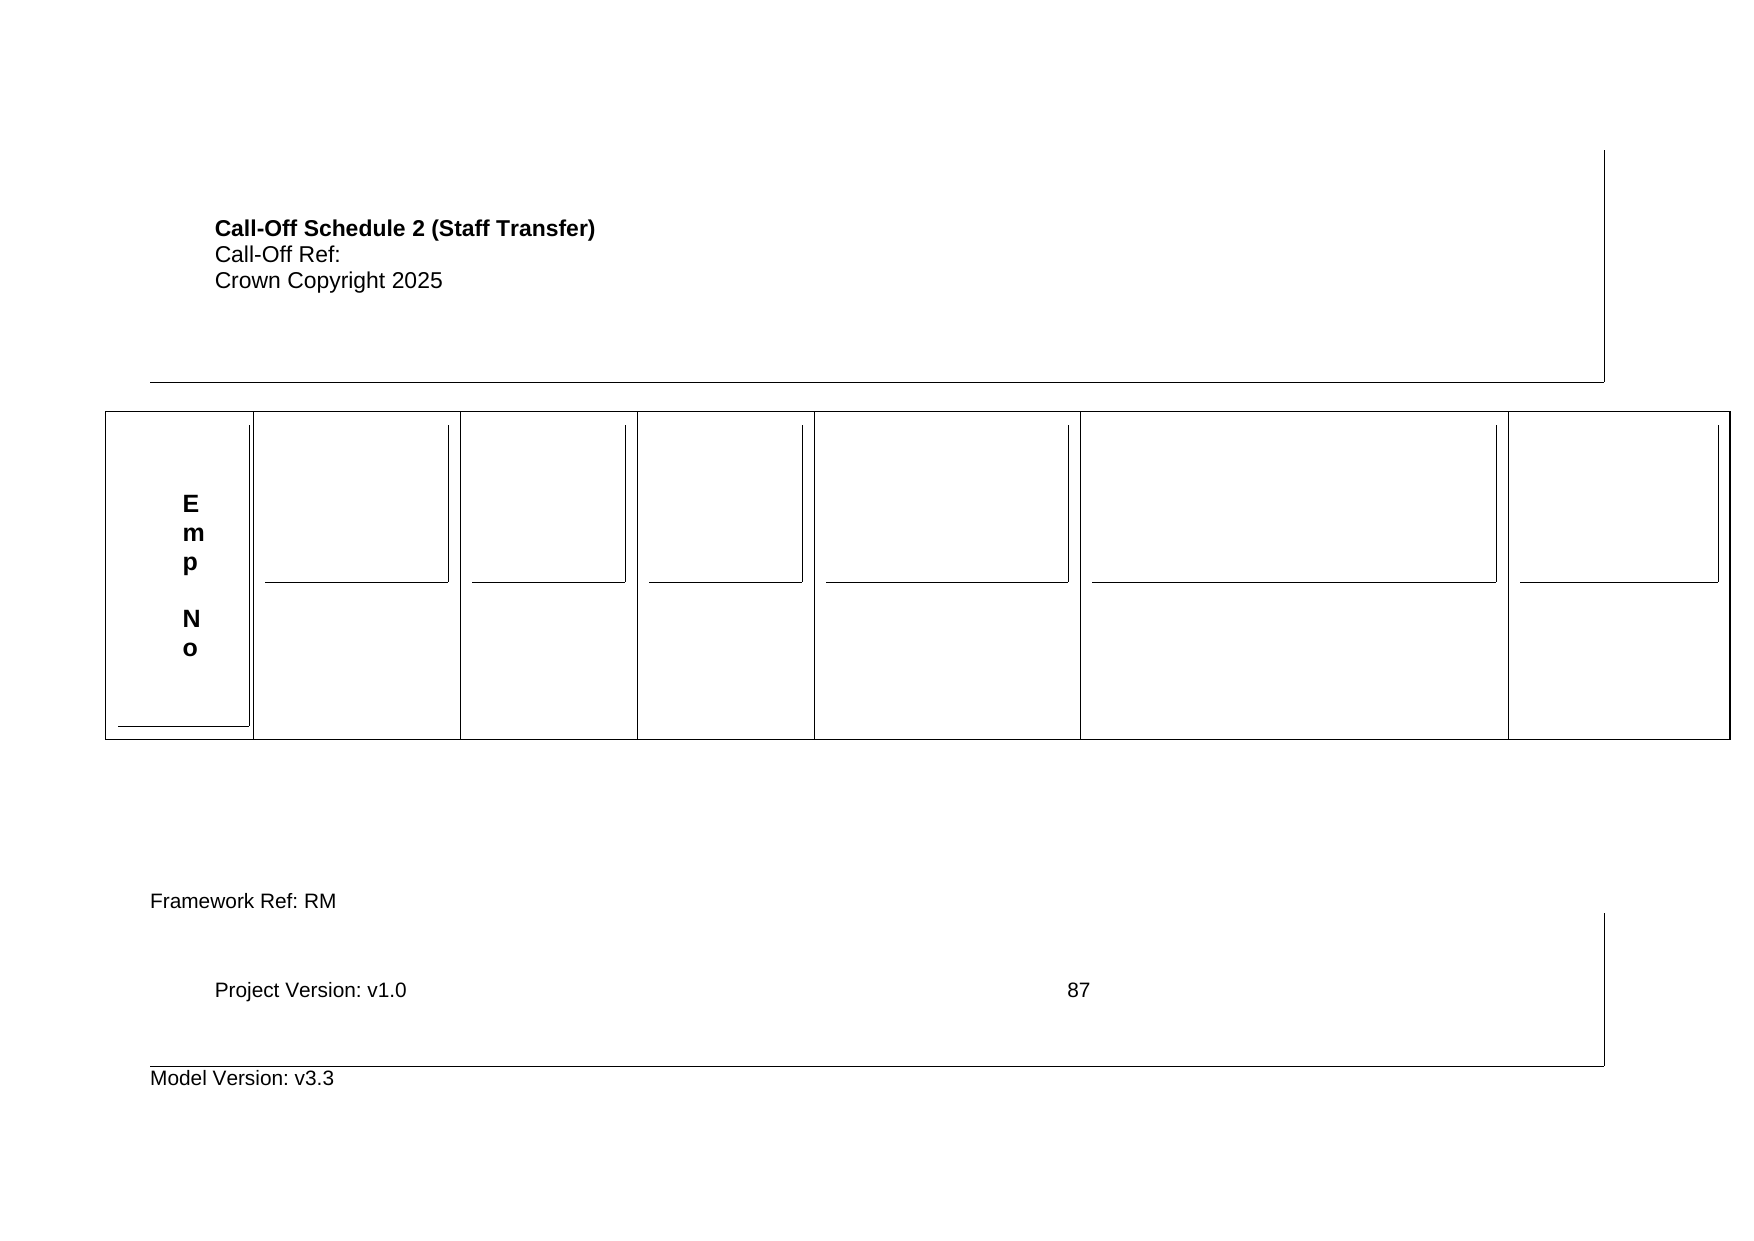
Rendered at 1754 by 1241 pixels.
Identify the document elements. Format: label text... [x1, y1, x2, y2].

table_cell [1081, 412, 1508, 739]
table_cell [254, 412, 460, 739]
table_cell [1509, 412, 1729, 739]
table_cell [461, 412, 637, 739]
table_cell [815, 412, 1080, 739]
table_cell Emp No [106, 412, 253, 739]
table_cell [638, 412, 814, 739]
